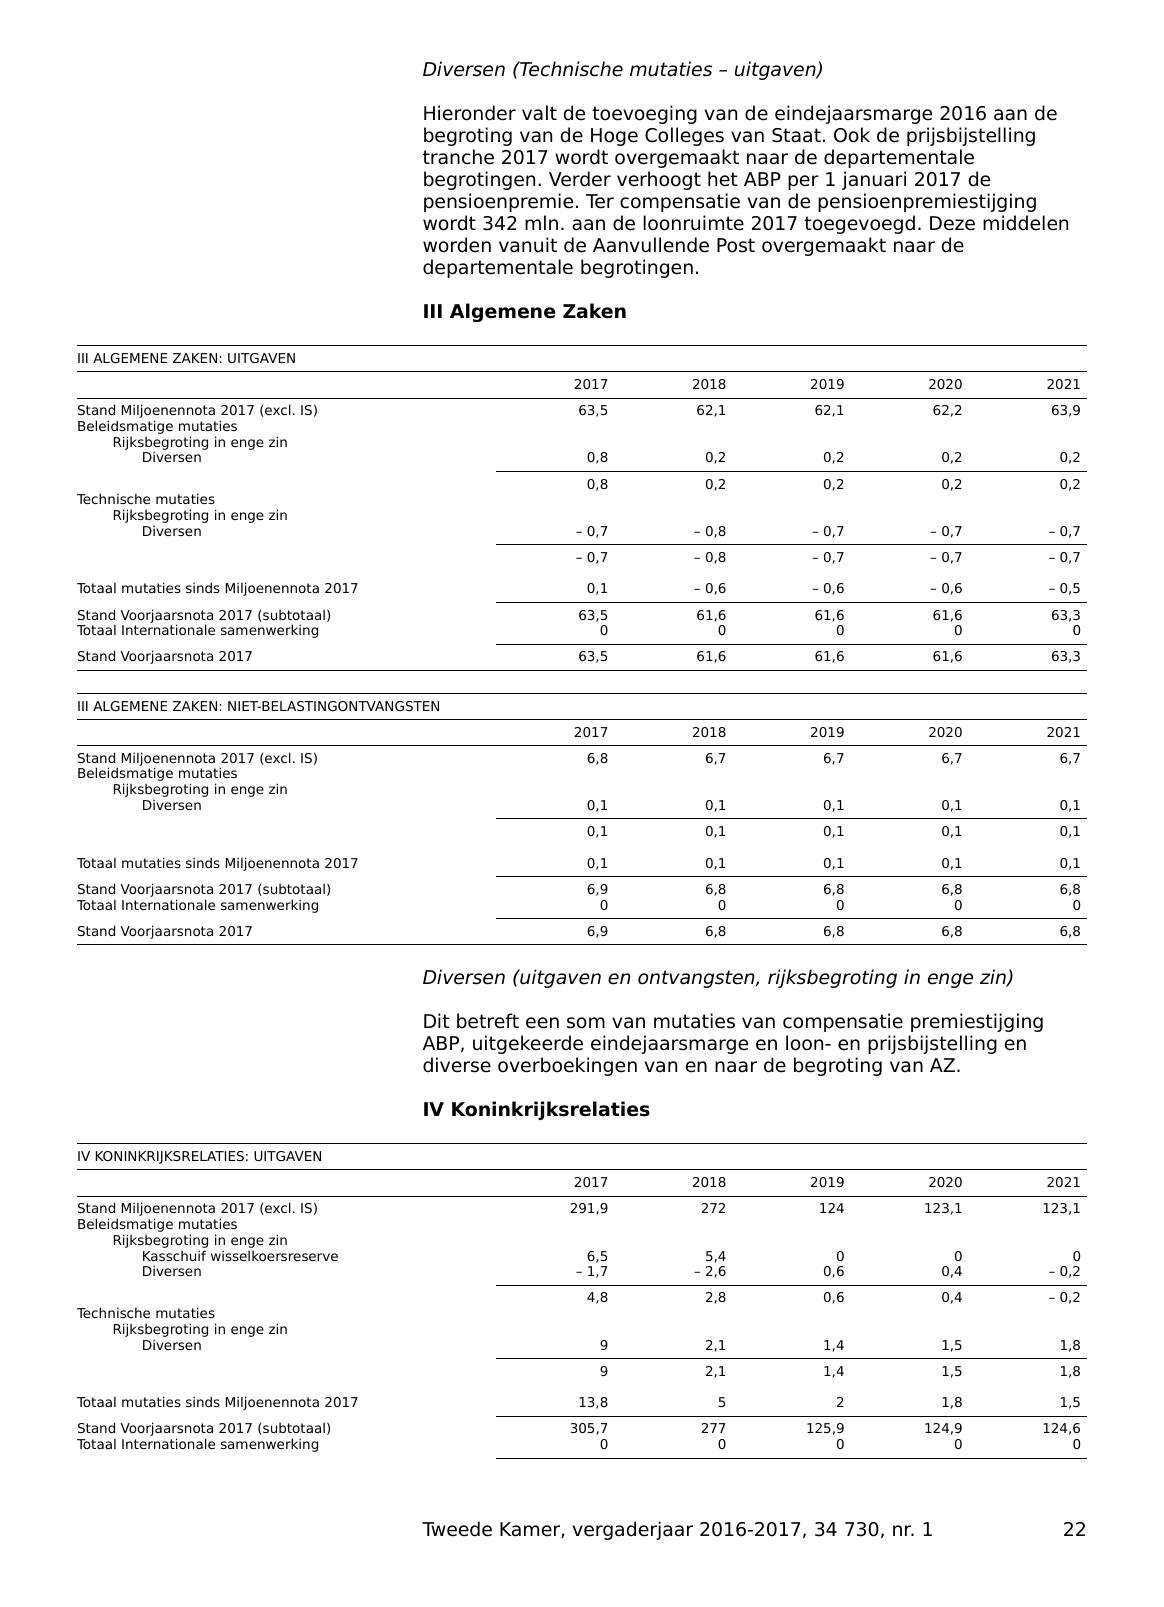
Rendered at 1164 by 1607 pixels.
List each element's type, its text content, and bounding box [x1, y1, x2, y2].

table_cell 9 [496, 1359, 614, 1379]
table_cell [106, 818, 136, 840]
table_cell 291,9 [496, 1197, 614, 1217]
table_cell [614, 1306, 732, 1322]
table_cell 6,8 [850, 919, 968, 944]
table_cell 62,2 [850, 399, 968, 419]
table_cell [732, 566, 850, 581]
table_cell – 0,7 [850, 524, 968, 544]
table_cell 0,8 [496, 450, 614, 471]
table_cell 0,6 [732, 1264, 850, 1284]
table_cell [136, 566, 496, 581]
subtitle IV Koninkrijksrelaties [422, 1099, 1087, 1121]
table_cell 0,1 [732, 798, 850, 818]
table_cell 63,3 [969, 645, 1087, 670]
table_cell 2020 [850, 1170, 968, 1196]
table_cell Technische mutaties [77, 492, 496, 508]
subtitle Diversen (Technische mutaties – uitgaven) [422, 59, 1087, 81]
table_cell Diversen [136, 1338, 496, 1358]
table_cell 2021 [969, 372, 1087, 397]
table_cell 61,6 [614, 645, 732, 670]
table_cell – 0,6 [850, 581, 968, 602]
table_cell 61,6 [732, 645, 850, 670]
subtitle Diversen (uitgaven en ontvangsten, rijksbegroting in enge zin) [422, 967, 1087, 989]
table_cell 2017 [496, 372, 614, 397]
table_cell 13,8 [496, 1395, 614, 1416]
table_cell 1,8 [969, 1359, 1087, 1379]
table_cell 5 [614, 1395, 732, 1416]
table_cell [969, 782, 1087, 798]
table_cell 6,8 [732, 919, 850, 944]
table_cell 6,8 [496, 746, 614, 766]
table_cell – 0,7 [969, 545, 1087, 566]
table_cell 63,3 [969, 603, 1087, 623]
table_cell [136, 1170, 496, 1196]
table_cell 0 [850, 623, 968, 643]
table_cell 2,8 [614, 1286, 732, 1306]
table_cell [106, 720, 136, 745]
table_cell 2019 [732, 1170, 850, 1196]
table_cell Totaal mutaties sinds Miljoenennota 2017 [77, 1395, 496, 1416]
table_cell [732, 508, 850, 524]
table_cell 0 [969, 1437, 1087, 1457]
table_cell 2021 [969, 1170, 1087, 1196]
table_cell 0,1 [732, 819, 850, 840]
table_cell Rijksbegroting in enge zin [106, 435, 496, 450]
table_cell [77, 1379, 106, 1395]
table_cell 0 [496, 623, 614, 643]
table_cell 0,1 [969, 855, 1087, 876]
table_cell [614, 766, 732, 782]
table_cell [850, 840, 968, 855]
table_cell 0 [732, 623, 850, 643]
table_cell [77, 544, 106, 566]
table_cell 0,2 [850, 472, 968, 492]
table_cell [496, 1217, 614, 1233]
table_cell 2019 [732, 372, 850, 397]
table_cell [850, 435, 968, 450]
table_cell 0,4 [850, 1264, 968, 1284]
table_cell [106, 840, 136, 855]
table_cell 6,7 [732, 746, 850, 766]
table_cell 2020 [850, 372, 968, 397]
table_cell [850, 1322, 968, 1337]
table_cell [969, 419, 1087, 434]
table_cell [136, 1285, 496, 1306]
table_cell 2018 [614, 720, 732, 745]
table_cell [136, 720, 496, 745]
table_cell 6,8 [614, 877, 732, 897]
table_cell [77, 1264, 106, 1284]
table_cell [136, 818, 496, 840]
table_cell [106, 798, 136, 818]
table_cell – 0,6 [732, 581, 850, 602]
table_cell [496, 566, 614, 581]
table_cell 2018 [614, 1170, 732, 1196]
table_header III ALGEMENE ZAKEN: UITGAVEN [77, 346, 1087, 371]
table_cell Stand Voorjaarsnota 2017 [77, 644, 496, 670]
table_cell 0,6 [732, 1286, 850, 1306]
table_cell [969, 566, 1087, 581]
table_cell 0,2 [614, 472, 732, 492]
table_cell [732, 840, 850, 855]
table_cell [850, 566, 968, 581]
table_cell [77, 1322, 106, 1337]
table_cell 277 [614, 1417, 732, 1437]
table_cell 0 [496, 1437, 614, 1457]
table_cell – 0,7 [496, 524, 614, 544]
table_cell Rijksbegroting in enge zin [106, 508, 496, 524]
table_cell [969, 840, 1087, 855]
table_cell [850, 508, 968, 524]
table_cell [136, 1358, 496, 1379]
table_cell [77, 471, 106, 492]
table_cell – 0,5 [969, 581, 1087, 602]
table_cell [850, 1233, 968, 1248]
table_cell 0 [969, 1249, 1087, 1264]
table_cell 123,1 [850, 1197, 968, 1217]
table_cell 2017 [496, 720, 614, 745]
table_cell Totaal mutaties sinds Miljoenennota 2017 [77, 581, 496, 602]
table_cell 2021 [969, 720, 1087, 745]
table_cell [614, 782, 732, 798]
table_cell 0,1 [496, 855, 614, 876]
table_cell Totaal Internationale samenwerking [77, 897, 496, 918]
table_cell 0 [850, 1437, 968, 1457]
table_cell Stand Voorjaarsnota 2017 [77, 918, 496, 944]
table_cell Technische mutaties [77, 1306, 496, 1322]
table_cell 4,8 [496, 1286, 614, 1306]
table_cell 0,2 [969, 450, 1087, 471]
table_cell 1,4 [732, 1359, 850, 1379]
table_cell 63,5 [496, 399, 614, 419]
table_cell 6,9 [496, 877, 614, 897]
table_cell [614, 566, 732, 581]
table_cell [496, 840, 614, 855]
table_cell [106, 524, 136, 544]
table_cell 0,4 [850, 1286, 968, 1306]
table_cell 0,1 [496, 581, 614, 602]
table_cell 6,8 [614, 919, 732, 944]
table_cell [969, 766, 1087, 782]
table_cell [496, 766, 614, 782]
table_cell 0 [850, 897, 968, 918]
table_cell [850, 782, 968, 798]
table_cell Kasschuif wisselkoersreserve [136, 1249, 496, 1264]
table_cell [77, 840, 106, 855]
table_cell 1,8 [969, 1338, 1087, 1358]
table_cell 6,5 [496, 1249, 614, 1264]
table_cell 0,1 [850, 798, 968, 818]
table_cell [850, 766, 968, 782]
table_cell [850, 1379, 968, 1395]
table_cell 2019 [732, 720, 850, 745]
table_cell [77, 782, 106, 798]
table_cell 2020 [850, 720, 968, 745]
table_cell 2,1 [614, 1338, 732, 1358]
table_cell 0 [614, 897, 732, 918]
table_cell – 0,8 [614, 524, 732, 544]
table_cell Totaal Internationale samenwerking [77, 623, 496, 643]
table_cell Beleidsmatige mutaties [77, 1217, 496, 1233]
table_cell [106, 450, 136, 471]
table_cell 124,9 [850, 1417, 968, 1437]
table_cell [106, 1264, 136, 1284]
table_cell 1,8 [850, 1395, 968, 1416]
table_cell Stand Miljoenennota 2017 (excl. IS) [77, 746, 496, 766]
table_cell [969, 1322, 1087, 1337]
table_cell [732, 782, 850, 798]
table_cell [77, 720, 106, 745]
table_cell [77, 1233, 106, 1248]
table_cell [969, 1379, 1087, 1395]
table_cell 62,1 [614, 399, 732, 419]
table_cell 61,6 [850, 645, 968, 670]
table_cell Diversen [136, 524, 496, 544]
table_cell [732, 1233, 850, 1248]
table_cell [614, 508, 732, 524]
table_cell [732, 766, 850, 782]
table_cell 0,2 [732, 450, 850, 471]
table_cell [850, 1217, 968, 1233]
table_cell [614, 1379, 732, 1395]
table_cell 61,6 [732, 603, 850, 623]
table_cell [136, 471, 496, 492]
table_cell [136, 1379, 496, 1395]
table_cell Beleidsmatige mutaties [77, 419, 496, 434]
table_cell [850, 1306, 968, 1322]
table_cell [77, 818, 106, 840]
table_cell – 0,7 [732, 545, 850, 566]
table_cell 0 [614, 623, 732, 643]
table_cell [614, 1233, 732, 1248]
table_cell [106, 1170, 136, 1196]
table_cell 6,8 [969, 919, 1087, 944]
table_cell [496, 419, 614, 434]
table_cell – 0,7 [496, 545, 614, 566]
table_cell – 0,7 [732, 524, 850, 544]
table_cell [732, 419, 850, 434]
table_cell [106, 1285, 136, 1306]
table_cell 61,6 [614, 603, 732, 623]
table_cell [136, 544, 496, 566]
table_cell [77, 524, 106, 544]
table_cell 0,2 [850, 450, 968, 471]
table_cell [106, 566, 136, 581]
table_cell 124 [732, 1197, 850, 1217]
table_cell – 0,7 [850, 545, 968, 566]
table_cell 0 [614, 1437, 732, 1457]
table_cell [106, 1379, 136, 1395]
table_cell [77, 1170, 106, 1196]
table_cell [77, 1358, 106, 1379]
table_cell [106, 1358, 136, 1379]
table_cell 6,7 [614, 746, 732, 766]
table_cell 0,1 [850, 855, 968, 876]
text Dit betreft een som van mutaties van compensatie premiestijging ABP, uitgekeerde eindejaarsmarge en loon- en prijsbijstelling en diverse overboekingen van en naar de begroting van AZ. [422, 1011, 1087, 1077]
table_cell 0 [496, 897, 614, 918]
table_cell 1,4 [732, 1338, 850, 1358]
table_cell 272 [614, 1197, 732, 1217]
table_cell 6,7 [850, 746, 968, 766]
table_cell [969, 1217, 1087, 1233]
table_cell 124,6 [969, 1417, 1087, 1437]
table_cell 62,1 [732, 399, 850, 419]
table_cell 305,7 [496, 1417, 614, 1437]
table_cell – 0,6 [614, 581, 732, 602]
table_cell Stand Voorjaarsnota 2017 (subtotaal) [77, 1416, 496, 1437]
table_cell [106, 1249, 136, 1264]
table_cell [77, 566, 106, 581]
table_cell [969, 492, 1087, 508]
table_cell [850, 419, 968, 434]
table_cell Stand Miljoenennota 2017 (excl. IS) [77, 1197, 496, 1217]
table_cell 0,1 [614, 798, 732, 818]
table_cell – 0,7 [969, 524, 1087, 544]
table_cell [850, 492, 968, 508]
table_cell 1,5 [850, 1359, 968, 1379]
table_cell 0,1 [614, 819, 732, 840]
table_cell [614, 840, 732, 855]
table_cell [496, 1322, 614, 1337]
table_cell 0,1 [732, 855, 850, 876]
table_cell 63,5 [496, 603, 614, 623]
table_cell [77, 1249, 106, 1264]
table_cell [77, 372, 496, 397]
table_cell [732, 1322, 850, 1337]
table_cell – 2,6 [614, 1264, 732, 1284]
table_cell 6,8 [969, 877, 1087, 897]
table_cell 0 [969, 623, 1087, 643]
table_cell [106, 471, 136, 492]
table_cell [496, 1306, 614, 1322]
table_cell [496, 1379, 614, 1395]
table_cell 9 [496, 1338, 614, 1358]
table_cell – 0,2 [969, 1286, 1087, 1306]
table_cell [77, 450, 106, 471]
table_cell 2 [732, 1395, 850, 1416]
table_cell [732, 1217, 850, 1233]
text Hieronder valt de toevoeging van de eindejaarsmarge 2016 aan de begroting van de Hoge Colleges van Staat. Ook de prijsbijstelling tranche 2017 wordt overgemaakt naar de departementale begrotingen. Verder verhoogt het ABP per 1 januari 2017 de pensioenpremie. Ter compensatie van de pensioenpremiestijging wordt 342 mln. aan de loonruimte 2017 toegevoegd. Deze middelen worden vanuit de Aanvullende Post overgemaakt naar de departementale begrotingen. [422, 103, 1087, 279]
table_cell – 1,7 [496, 1264, 614, 1284]
table_cell 2018 [614, 372, 732, 397]
table_header IV KONINKRIJKSRELATIES: UITGAVEN [77, 1144, 1087, 1169]
table_cell [969, 435, 1087, 450]
table_cell Stand Voorjaarsnota 2017 (subtotaal) [77, 876, 496, 897]
table_cell 0,2 [969, 472, 1087, 492]
table_cell 61,6 [850, 603, 968, 623]
table_cell 0,2 [614, 450, 732, 471]
table_cell [136, 840, 496, 855]
table_cell 1,5 [969, 1395, 1087, 1416]
table_cell 6,8 [732, 877, 850, 897]
table_cell 0 [732, 897, 850, 918]
table_cell 6,9 [496, 919, 614, 944]
table_cell Diversen [136, 1264, 496, 1284]
table_cell Totaal mutaties sinds Miljoenennota 2017 [77, 855, 496, 876]
table_cell 0 [732, 1249, 850, 1264]
table_cell [496, 782, 614, 798]
table_cell [969, 1306, 1087, 1322]
table_cell Diversen [136, 798, 496, 818]
table_cell 0 [969, 897, 1087, 918]
table_header III ALGEMENE ZAKEN: NIET-BELASTINGONTVANGSTEN [77, 694, 1087, 719]
table_cell [732, 435, 850, 450]
table_cell [614, 419, 732, 434]
table_cell 0,1 [969, 798, 1087, 818]
table_cell 6,7 [969, 746, 1087, 766]
table_cell [732, 1379, 850, 1395]
table_cell 123,1 [969, 1197, 1087, 1217]
table_cell 0,2 [732, 472, 850, 492]
table_cell [732, 1306, 850, 1322]
table_cell 0,1 [496, 819, 614, 840]
table_cell 0,8 [496, 472, 614, 492]
table_cell 63,5 [496, 645, 614, 670]
table_cell [77, 1285, 106, 1306]
table_cell Diversen [136, 450, 496, 471]
table_cell 6,8 [850, 877, 968, 897]
table_cell [732, 492, 850, 508]
table_cell [614, 435, 732, 450]
table_cell [614, 492, 732, 508]
table_cell – 0,8 [614, 545, 732, 566]
table_cell [969, 1233, 1087, 1248]
table_cell 0,1 [969, 819, 1087, 840]
table_cell [106, 1338, 136, 1358]
table_cell [77, 435, 106, 450]
table_cell – 0,2 [969, 1264, 1087, 1284]
table_cell [77, 508, 106, 524]
table_cell 1,5 [850, 1338, 968, 1358]
table_cell [77, 798, 106, 818]
table_cell 5,4 [614, 1249, 732, 1264]
table_cell [496, 508, 614, 524]
table_cell Rijksbegroting in enge zin [106, 782, 496, 798]
table_cell [969, 508, 1087, 524]
table_cell [614, 1217, 732, 1233]
table_cell Rijksbegroting in enge zin [106, 1233, 496, 1248]
table_cell 63,9 [969, 399, 1087, 419]
table_cell 0,1 [496, 798, 614, 818]
table_cell 2,1 [614, 1359, 732, 1379]
table_cell Totaal Internationale samenwerking [77, 1437, 496, 1457]
table_cell Beleidsmatige mutaties [77, 766, 496, 782]
table_cell [496, 1233, 614, 1248]
table_cell 0 [850, 1249, 968, 1264]
table_cell [496, 435, 614, 450]
table_cell [496, 492, 614, 508]
table_cell 2017 [496, 1170, 614, 1196]
table_cell 125,9 [732, 1417, 850, 1437]
subtitle III Algemene Zaken [422, 301, 1087, 323]
table_cell Stand Miljoenennota 2017 (excl. IS) [77, 399, 496, 419]
table_cell [77, 1338, 106, 1358]
table_cell [614, 1322, 732, 1337]
table_cell [106, 544, 136, 566]
table_cell 0,1 [850, 819, 968, 840]
table_cell Stand Voorjaarsnota 2017 (subtotaal) [77, 602, 496, 623]
table_cell Rijksbegroting in enge zin [106, 1322, 496, 1337]
table_cell 0 [732, 1437, 850, 1457]
table_cell 0,1 [614, 855, 732, 876]
